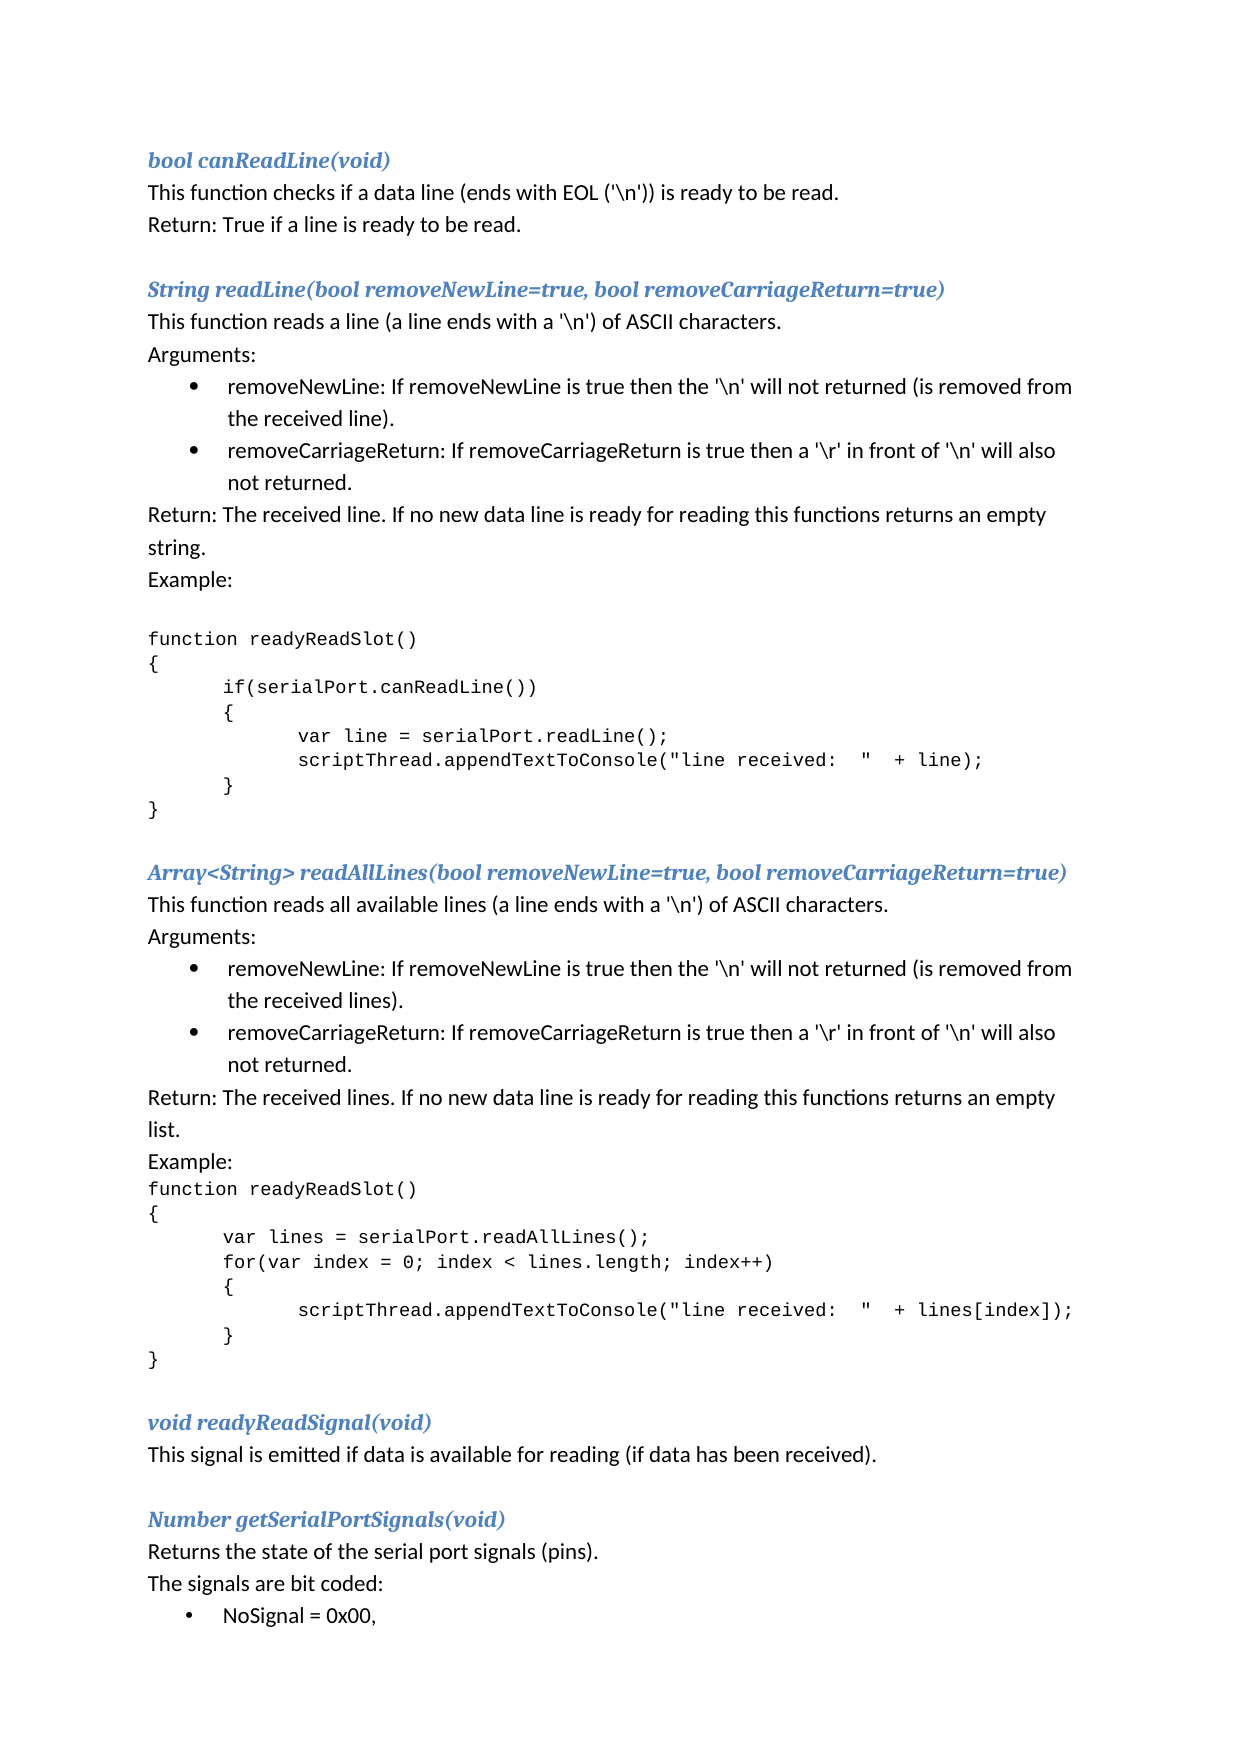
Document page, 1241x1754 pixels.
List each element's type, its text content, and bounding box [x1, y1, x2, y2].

list removeNewLine: If removeNewLine is true then the '\n' will not returned (is removed from the received lines). [190, 954, 1093, 1014]
subtitle Number getSerialPortSignals(void) [148, 1507, 1093, 1533]
text } [148, 1326, 1093, 1347]
text { [148, 702, 1093, 724]
text var line = serialPort.readLine(); [148, 727, 1093, 748]
text function readyReadSlot() [148, 1179, 1093, 1201]
text var lines = serialPort.readAllLines(); [148, 1228, 1093, 1249]
text Example: [148, 565, 1093, 593]
text This function checks if a data line (ends with EOL ('\n')) is ready to be read. [148, 178, 1093, 206]
text Return: True if a line is ready to be read. [148, 210, 1093, 238]
text } [148, 1350, 1093, 1371]
text function readyReadSlot() [148, 629, 1093, 651]
list removeCarriageReturn: If removeCarriageReturn is true then a '\r' in front of '\n' will also not returned. [190, 436, 1093, 496]
text This signal is emitted if data is available for reading (if data has been received). [148, 1440, 1093, 1468]
text { [148, 654, 1093, 675]
text Returns the state of the serial port signals (pins). [148, 1537, 1093, 1565]
text scriptThread.appendTextToConsole("line received: " + line); [148, 751, 1093, 772]
text Return: The received lines. If no new data line is ready for reading this functions returns an empty list. [148, 1083, 1093, 1143]
text if(serialPort.canReadLine()) [148, 678, 1093, 699]
text { [148, 1277, 1093, 1298]
subtitle String readLine(bool removeNewLine=true, bool removeCarriageReturn=true) [148, 277, 1093, 304]
text { [148, 1204, 1093, 1225]
text } [148, 776, 1093, 797]
subtitle bool canReadLine(void) [148, 148, 1093, 174]
text } [148, 800, 1093, 821]
text Arguments: [148, 922, 1093, 950]
list removeNewLine: If removeNewLine is true then the '\n' will not returned (is removed from the received line). [190, 372, 1093, 432]
text Example: [148, 1147, 1093, 1175]
text for(var index = 0; index < lines.length; index++) [148, 1252, 1093, 1274]
subtitle Array<String> readAllLines(bool removeNewLine=true, bool removeCarriageReturn=true) [148, 859, 1093, 886]
text This function reads all available lines (a line ends with a '\n') of ASCII characters. [148, 890, 1093, 918]
subtitle void readyReadSignal(void) [148, 1409, 1093, 1436]
text Arguments: [148, 340, 1093, 368]
list removeCarriageReturn: If removeCarriageReturn is true then a '\r' in front of '\n' will also not returned. [190, 1018, 1093, 1079]
text scriptThread.appendTextToConsole("line received: " + lines[index]); [148, 1301, 1093, 1322]
text The signals are bit coded: [148, 1569, 1093, 1597]
list NoSignal = 0x00, [185, 1602, 1093, 1629]
text This function reads a line (a line ends with a '\n') of ASCII characters. [148, 307, 1093, 336]
text Return: The received line. If no new data line is ready for reading this functions returns an empty string. [148, 501, 1093, 561]
